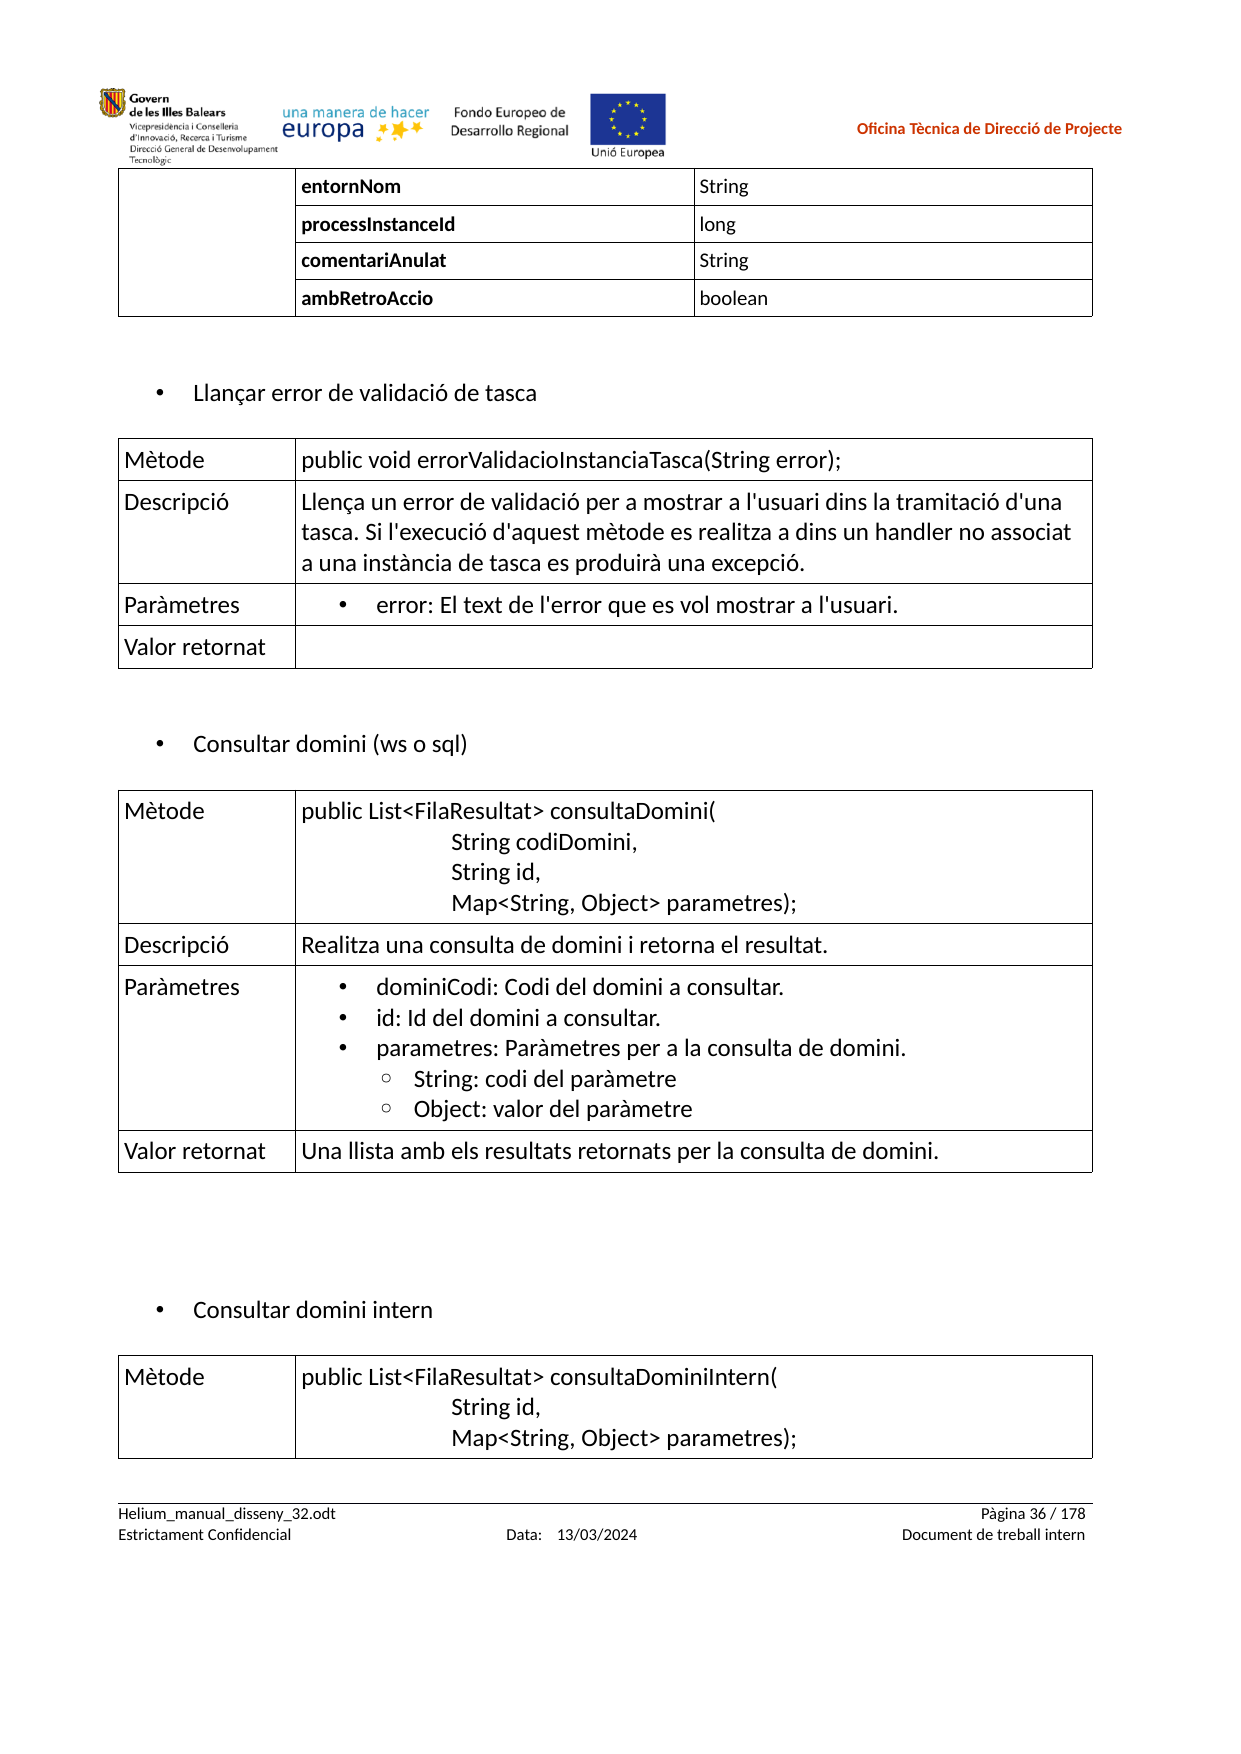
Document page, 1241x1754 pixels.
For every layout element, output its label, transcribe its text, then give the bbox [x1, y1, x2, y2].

table_cell long [695, 206, 1092, 242]
list Llançar error de validació de tasca [156, 377, 1122, 407]
table_cell Una llista amb els resultats retornats per la consulta de domini. [296, 1131, 1092, 1172]
table_cell Realitza una consulta de domini i retorna el resultat. [296, 924, 1092, 965]
picture [99, 87, 668, 166]
table_cell ambRetroAccio [296, 280, 694, 316]
table_cell String [695, 243, 1092, 279]
table_cell processInstanceId [296, 206, 694, 242]
table_cell String [695, 169, 1092, 205]
table_header Mètode [119, 791, 295, 923]
table_cell boolean [695, 280, 1092, 316]
table_header public List<FilaResultat> consultaDominiIntern( String id, Map<String, Object> parametres); [296, 1356, 1092, 1458]
table_cell Descripció [119, 481, 295, 583]
table_cell Valor retornat [119, 1131, 295, 1172]
list Consultar domini intern [156, 1294, 1122, 1324]
table_cell comentariAnulat [296, 243, 694, 279]
table_cell Paràmetres [119, 584, 295, 625]
table_cell [296, 626, 1092, 667]
table_cell Descripció [119, 924, 295, 965]
table_cell dominiCodi: Codi del domini a consultar. id: Id del domini a consultar. parametres: Paràmetres per a la consulta de domini. String: codi del paràmetre Object: valor del paràmetre [296, 966, 1092, 1129]
table_cell Llença un error de validació per a mostrar a l'usuari dins la tramitació d'una tasca. Si l'execució d'aquest mètode es realitza a dins un handler no associat a una instància de tasca es produirà una excepció. [296, 481, 1092, 583]
table_header public List<FilaResultat> consultaDomini( String codiDomini, String id, Map<String, Object> parametres); [296, 791, 1092, 923]
table_header public void errorValidacioInstanciaTasca(String error); [296, 439, 1092, 480]
table_header Mètode [119, 1356, 295, 1458]
table_cell entornNom [296, 169, 694, 205]
table_header Mètode [119, 439, 295, 480]
table_cell Valor retornat [119, 626, 295, 667]
table_cell Paràmetres [119, 966, 295, 1129]
table_cell error: El text de l'error que es vol mostrar a l'usuari. [296, 584, 1092, 625]
list Consultar domini (ws o sql) [156, 728, 1122, 759]
